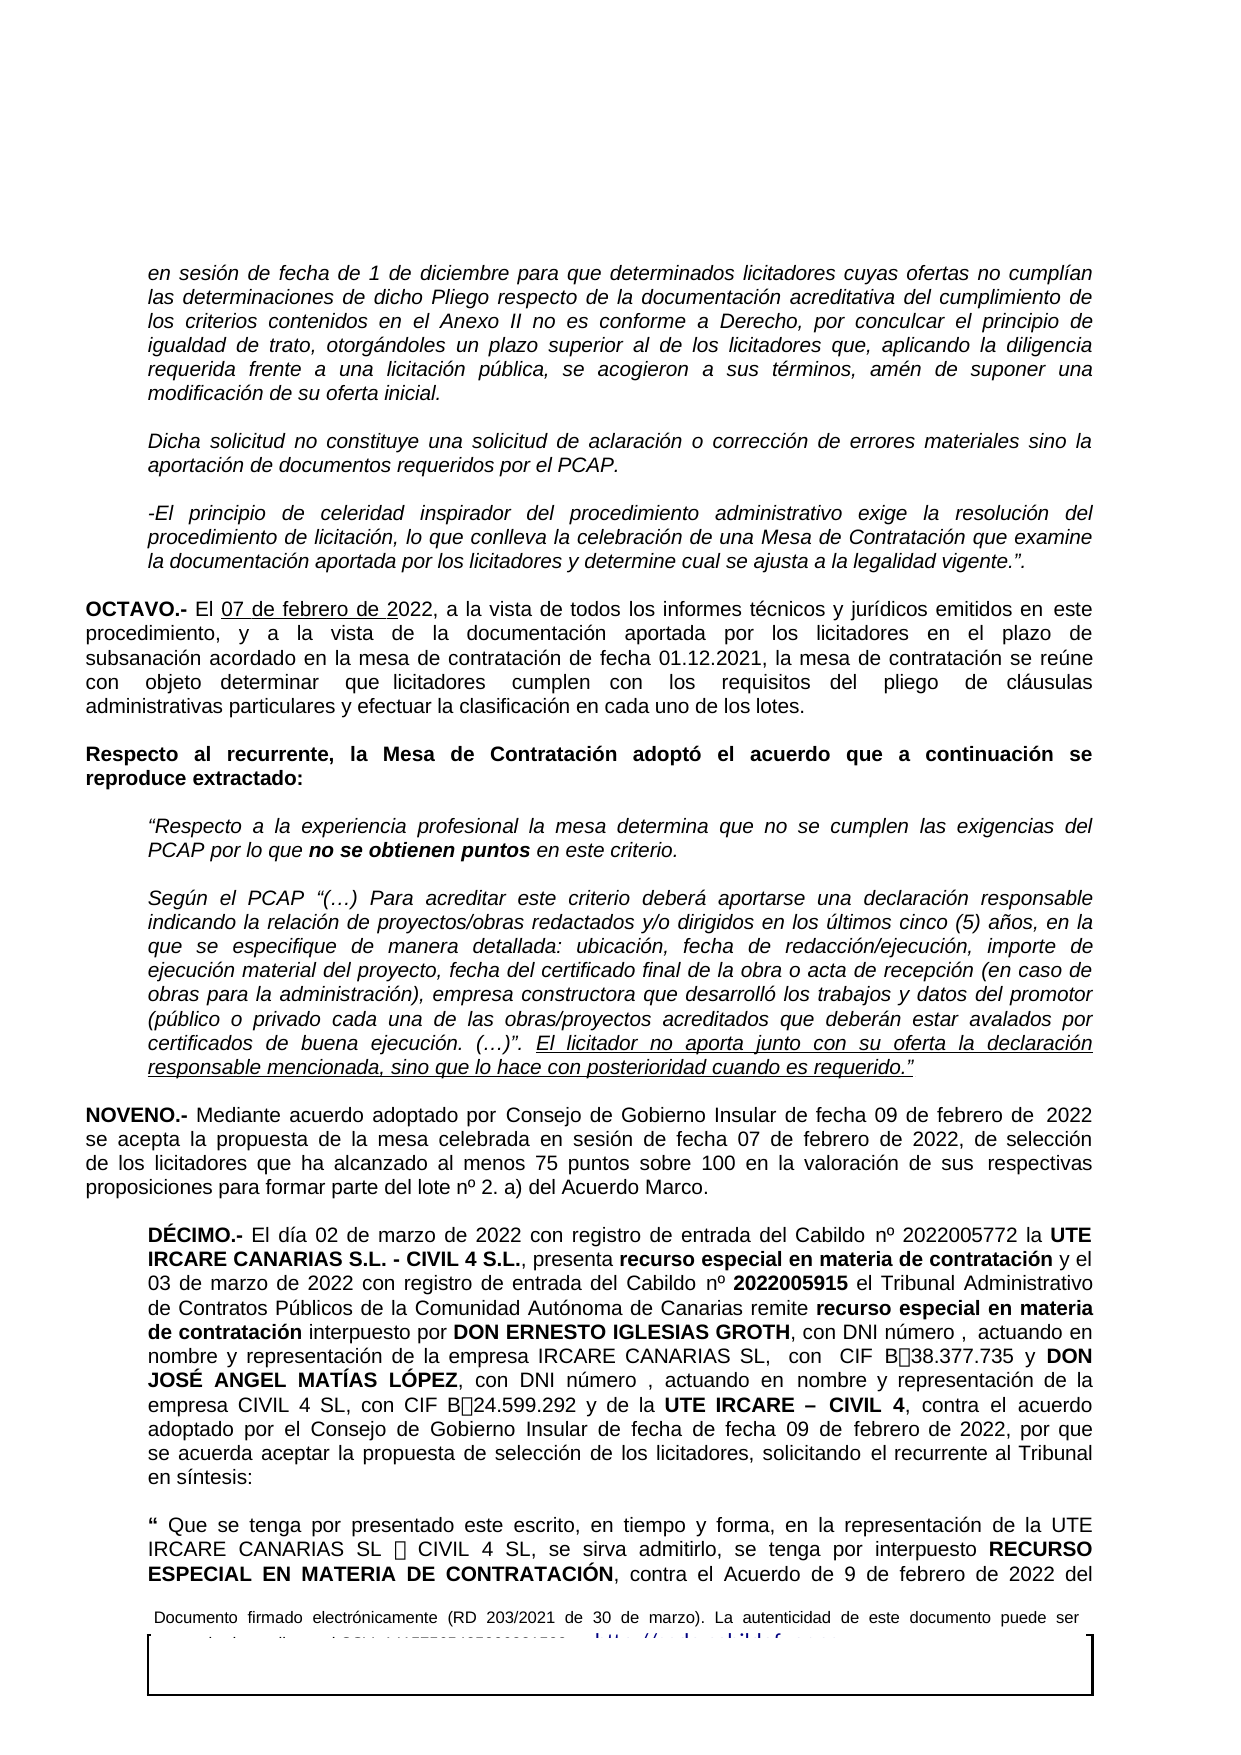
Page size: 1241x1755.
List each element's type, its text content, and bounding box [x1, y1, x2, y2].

subtitle Respecto al recurrente, la Mesa de Contratación adoptó el acuerdo que a continuación se reproduce extractado: [85, 742, 1093, 790]
text NOVENO.- Mediante acuerdo adoptado por Consejo de Gobierno Insular de fecha 09 de febrero de 2022 se acepta la propuesta de la mesa celebrada en sesión de fecha 07 de febrero de 2022, de selección de los licitadores que ha alcanzado al menos 75 puntos sobre 100 en la valoración de sus respectivas proposiciones para formar parte del lote nº 2. a) del Acuerdo Marco. [85, 1103, 1093, 1199]
text OCTAVO.- El 07 de febrero de 2022, a la vista de todos los informes técnicos y jurídicos emitidos en este procedimiento, y a la vista de la documentación aportada por los licitadores en el plazo de subsanación acordado en la mesa de contratación de fecha 01.12.2021, la mesa de contratación se reúne con objeto determinar que licitadores cumplen con los requisitos del pliego de cláusulas administrativas particulares y efectuar la clasificación en cada uno de los lotes. [85, 597, 1093, 718]
text Dicha solicitud no constituye una solicitud de aclaración o corrección de errores materiales sino la aportación de documentos requeridos por el PCAP. [148, 429, 1093, 477]
text -El principio de celeridad inspirador del procedimiento administrativo exige la resolución del procedimiento de licitación, lo que conlleva la celebración de una Mesa de Contratación que examine la documentación aportada por los licitadores y determine cual se ajusta a la legalidad vigente.”. [148, 501, 1093, 573]
text en sesión de fecha de 1 de diciembre para que determinados licitadores cuyas ofertas no cumplían las determinaciones de dicho Pliego respecto de la documentación acreditativa del cumplimiento de los criterios contenidos en el Anexo II no es conforme a Derecho, por conculcar el principio de igualdad de trato, otorgándoles un plazo superior al de los licitadores que, aplicando la diligencia requerida frente a una licitación pública, se acogieron a sus términos, amén de suponer una modificación de su oferta inicial. [148, 260, 1093, 405]
text Según el PCAP “(…) Para acreditar este criterio deberá aportarse una declaración responsable indicando la relación de proyectos/obras redactados y/o dirigidos en los últimos cinco (5) años, en la que se especifique de manera detallada: ubicación, fecha de redacción/ejecución, importe de ejecución material del proyecto, fecha del certificado final de la obra o acta de recepción (en caso de obras para la administración), empresa constructora que desarrolló los trabajos y datos del promotor (público o privado cada una de las obras/proyectos acreditados que deberán estar avalados por certificados de buena ejecución. (…)”. El licitador no aporta junto con su oferta la declaración responsable mencionada, sino que lo hace con posterioridad cuando es requerido.” [148, 886, 1093, 1079]
text “ Que se tenga por presentado este escrito, en tiempo y forma, en la representación de la UTE IRCARE CANARIAS SL ฀ CIVIL 4 SL, se sirva admitirlo, se tenga por interpuesto RECURSO ESPECIAL EN MATERIA DE CONTRATACIÓN, contra el Acuerdo de 9 de febrero de 2022 del [148, 1513, 1093, 1586]
text “Respecto a la experiencia profesional la mesa determina que no se cumplen las exigencias del PCAP por lo que no se obtienen puntos en este criterio. [148, 814, 1093, 862]
text DÉCIMO.- El día 02 de marzo de 2022 con registro de entrada del Cabildo nº 2022005772 la UTE IRCARE CANARIAS S.L. - CIVIL 4 S.L., presenta recurso especial en materia de contratación y el 03 de marzo de 2022 con registro de entrada del Cabildo nº 2022005915 el Tribunal Administrativo de Contratos Públicos de la Comunidad Autónoma de Canarias remite recurso especial en materia de contratación interpuesto por DON ERNESTO IGLESIAS GROTH, con DNI número , actuando en nombre y representación de la empresa IRCARE CANARIAS SL, con CIF B฀38.377.735 y DON JOSÉ ANGEL MATÍAS LÓPEZ, con DNI número , actuando en nombre y representación de la empresa CIVIL 4 SL, con CIF B฀24.599.292 y de la UTE IRCARE – CIVIL 4, contra el acuerdo adoptado por el Consejo de Gobierno Insular de fecha de fecha 09 de febrero de 2022, por que se acuerda aceptar la propuesta de selección de los licitadores, solicitando el recurrente al Tribunal en síntesis: [148, 1223, 1093, 1489]
